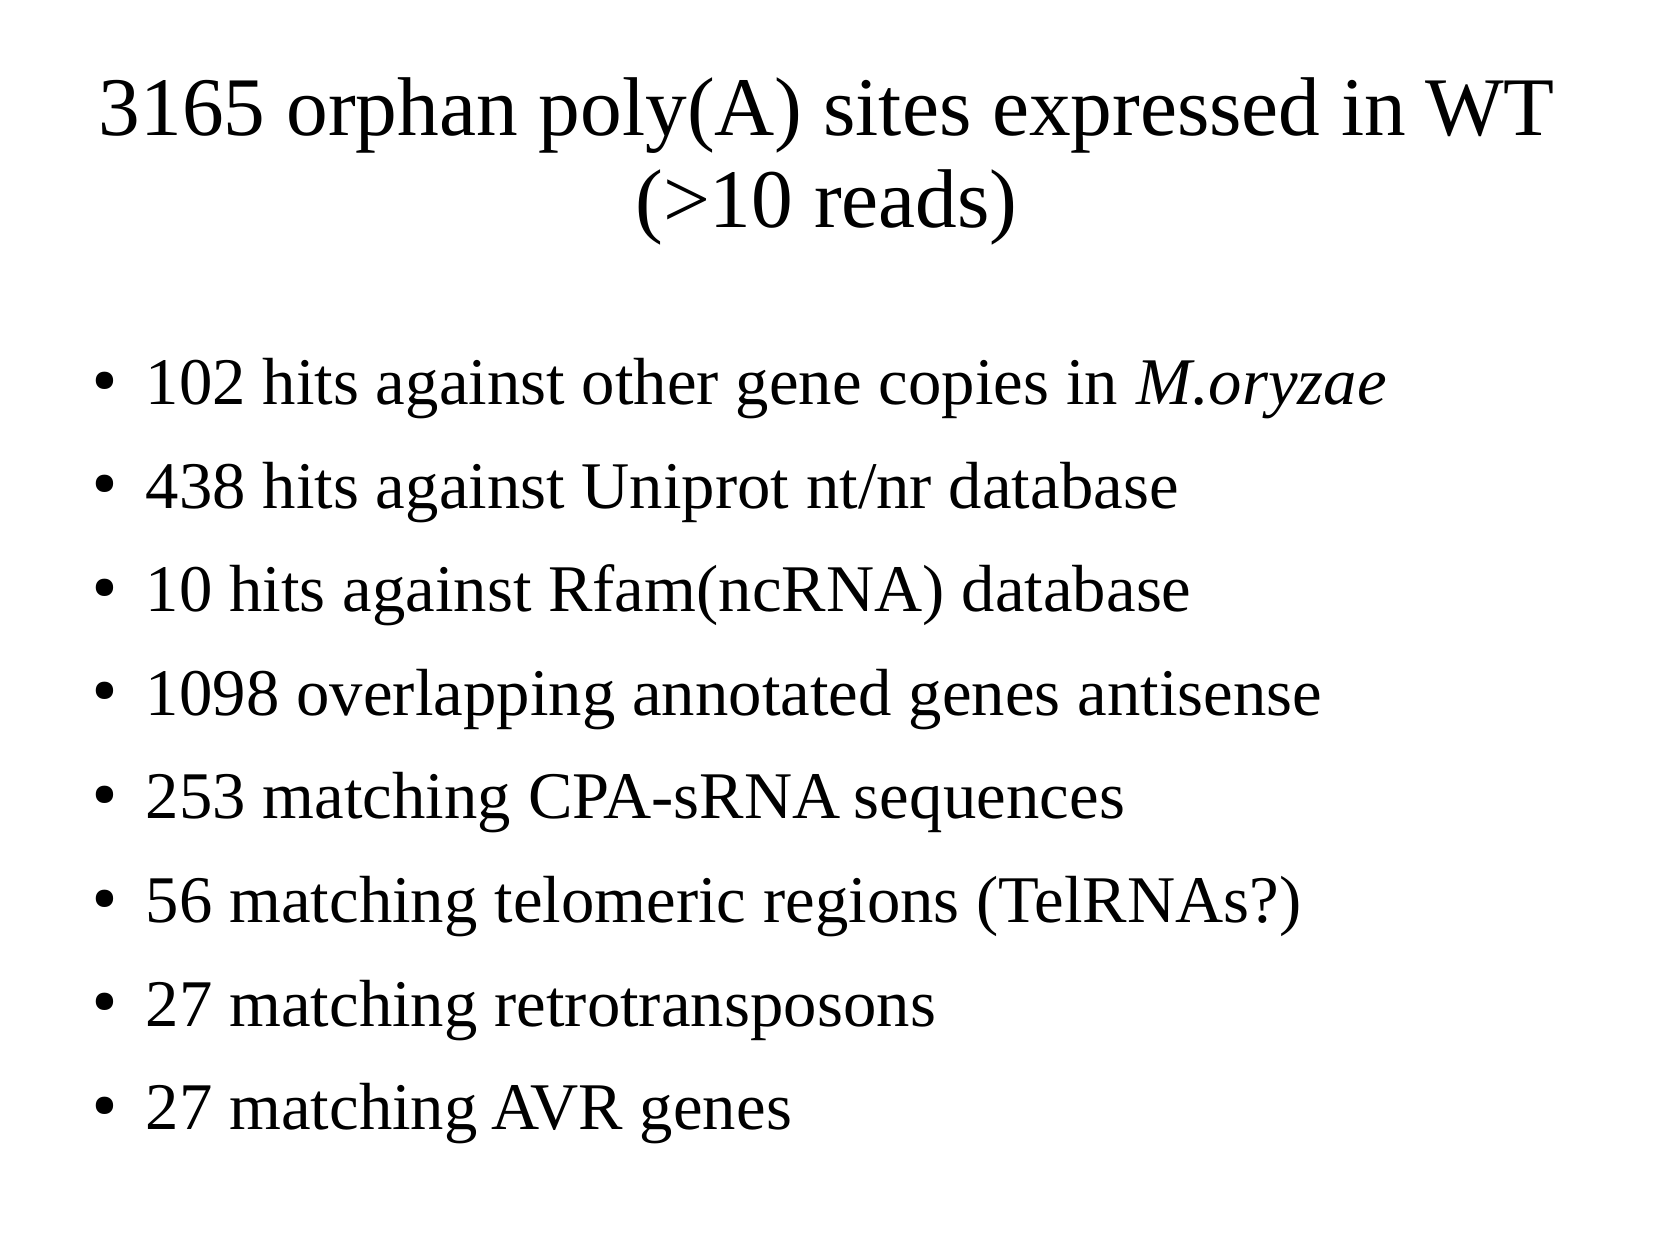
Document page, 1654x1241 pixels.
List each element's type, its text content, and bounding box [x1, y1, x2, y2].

list 102 hits against other gene copies in M.oryzae 438 hits against Uniprot nt/nr database 10 hits against Rfam(ncRNA) database 1098 overlapping annotated genes antisense 253 matching CPA-sRNA sequences 56 matching telomeric regions (TelRNAs?) 27 matching retrotransposons 27 matching AVR genes [75, 345, 1564, 630]
title 3165 orphan poly(A) sites expressed in WT (>10 reads) [82, 49, 1571, 257]
